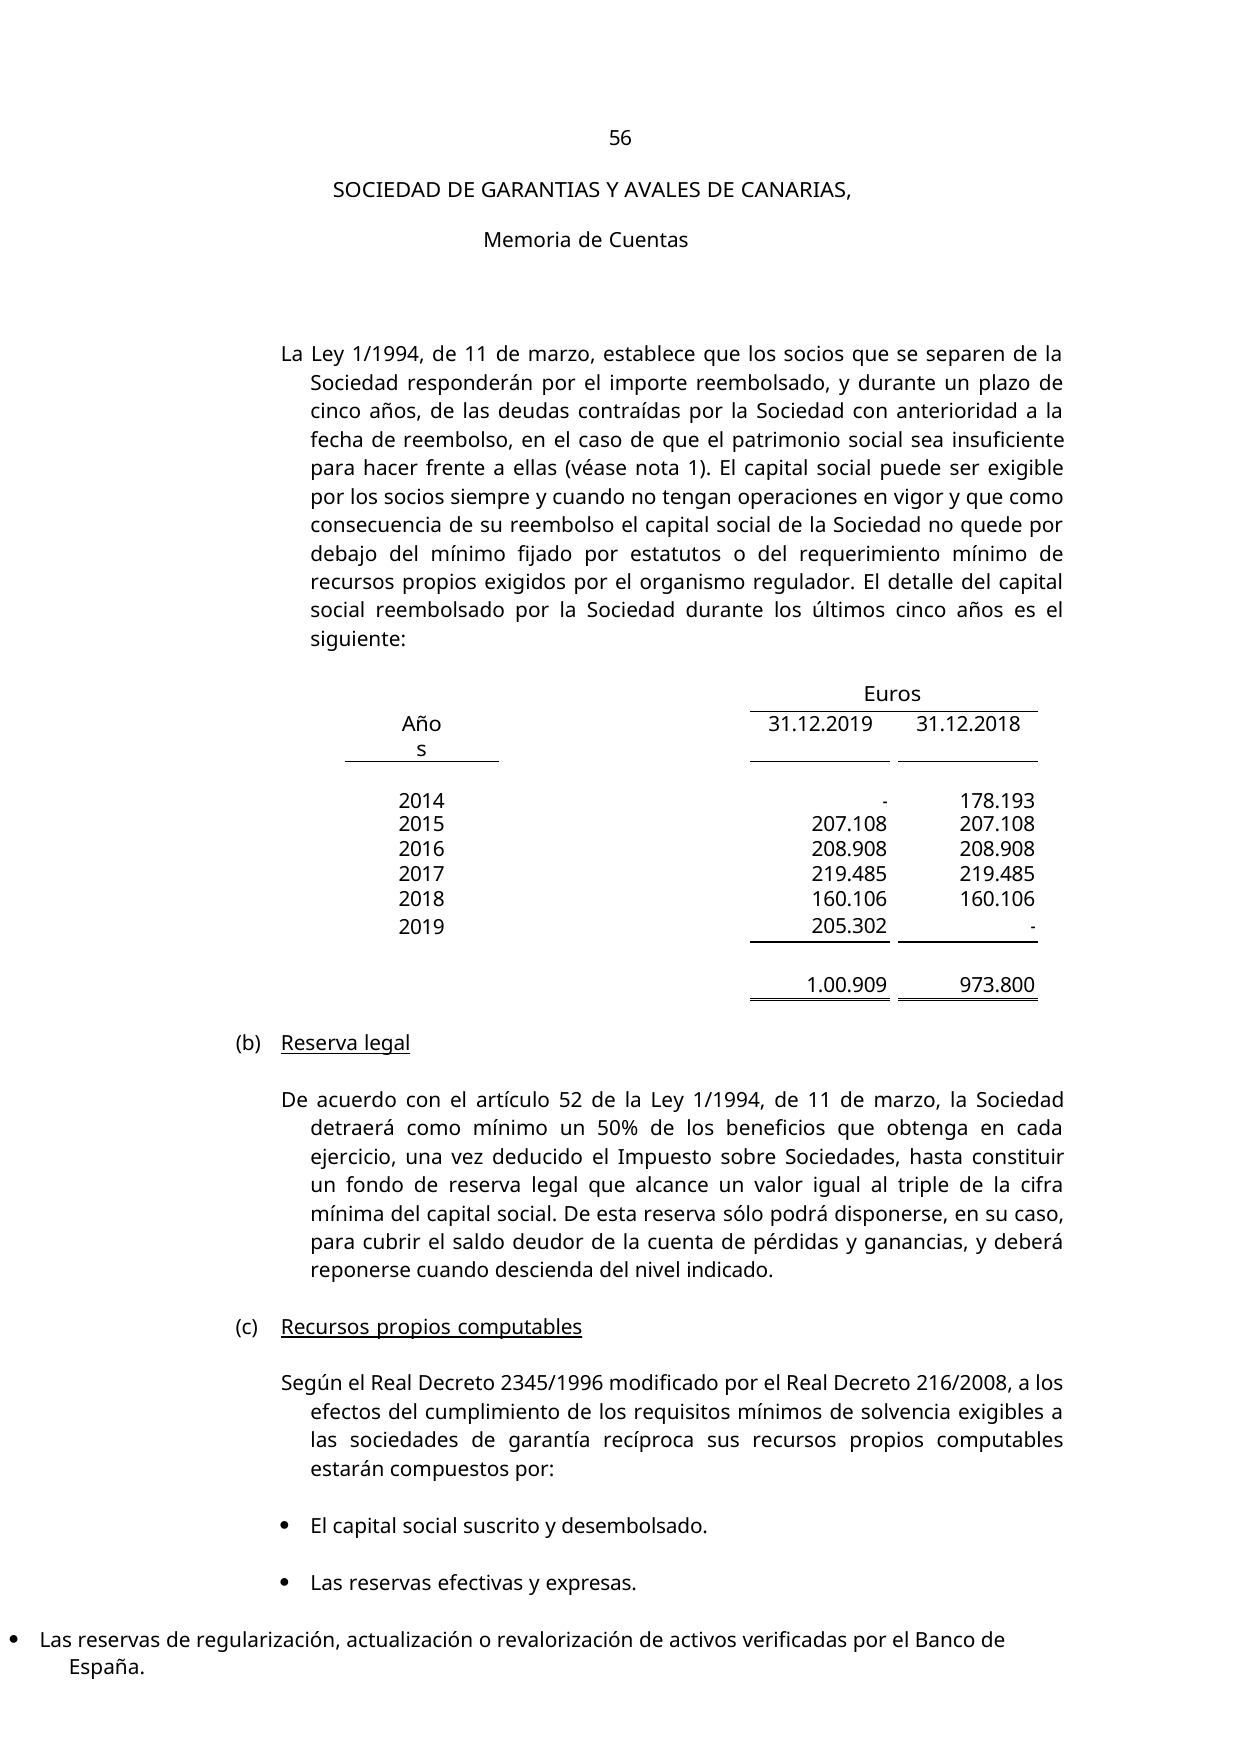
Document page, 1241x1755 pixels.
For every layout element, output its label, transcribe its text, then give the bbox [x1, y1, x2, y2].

table_cell 207.108 [750, 813, 890, 838]
table_cell 160.106 [898, 889, 1038, 914]
list Recursos propios computables [235, 1312, 1170, 1341]
table_cell 1.00.909 [750, 943, 890, 998]
text Euros [69, 679, 921, 708]
table_cell [499, 838, 750, 863]
list El capital social suscrito y desembolsado. [280, 1511, 1170, 1540]
table_header 31.12.2019 [750, 712, 890, 761]
table_cell [499, 889, 750, 914]
table_cell [890, 914, 898, 941]
table_cell - [750, 762, 890, 813]
table_cell 2015 [345, 813, 498, 838]
table_cell [499, 813, 750, 838]
table_cell 208.908 [750, 838, 890, 863]
table_cell [890, 889, 898, 914]
table_cell - [898, 914, 1038, 941]
text De acuerdo con el artículo 52 de la Ley 1/1994, de 11 de marzo, la Sociedad detraerá como mínimo un 50% de los beneficios que obtenga en cada ejercicio, una vez deducido el Impuesto sobre Sociedades, hasta constituir un fondo de reserva legal que alcance un valor igual al triple de la cifra mínima del capital social. De esta reserva sólo podrá disponerse, en su caso, para cubrir el saldo deudor de la cuenta de pérdidas y ganancias, y deberá reponerse cuando descienda del nivel indicado. [281, 1085, 1064, 1284]
list Las reservas de regularización, actualización o revalorización de activos verificadas por el Banco de España. [9, 1626, 1064, 1681]
text Según el Real Decreto 2345/1996 modificado por el Real Decreto 216/2008, a los efectos del cumplimiento de los requisitos mínimos de solvencia exigibles a las sociedades de garantía recíproca sus recursos propios computables estarán compuestos por: [281, 1368, 1064, 1482]
table_cell 2014 [345, 762, 498, 813]
table_header Años [345, 711, 498, 761]
table_header 31.12.2018 [898, 712, 1038, 761]
table_header [890, 712, 898, 761]
table_cell 178.193 [898, 762, 1038, 813]
list Reserva legal [236, 1028, 1170, 1057]
table_cell 2018 [345, 889, 498, 914]
table_cell 219.485 [750, 864, 890, 888]
table_cell 2017 [345, 864, 498, 888]
table_cell 205.302 [750, 914, 890, 941]
table_cell 219.485 [898, 864, 1038, 888]
table_cell [890, 761, 898, 813]
table_cell 207.108 [898, 813, 1038, 838]
text La Ley 1/1994, de 11 de marzo, establece que los socios que se separen de la Sociedad responderán por el importe reembolsado, y durante un plazo de cinco años, de las deudas contraídas por la Sociedad con anterioridad a la fecha de reembolso, en el caso de que el patrimonio social sea insuficiente para hacer frente a ellas (véase nota 1). El capital social puede ser exigible por los socios siempre y cuando no tengan operaciones en vigor y que como consecuencia de su reembolso el capital social de la Sociedad no quede por debajo del mínimo fijado por estatutos o del requerimiento mínimo de recursos propios exigidos por el organismo regulador. El detalle del capital social reembolsado por la Sociedad durante los últimos cinco años es el siguiente: [281, 339, 1064, 652]
table_cell [499, 914, 750, 941]
table_cell [345, 941, 498, 998]
table_header [499, 711, 750, 761]
list Las reservas efectivas y expresas. [280, 1568, 1170, 1597]
table_cell [890, 838, 898, 863]
table_cell 160.106 [750, 889, 890, 914]
table_cell 973.800 [898, 943, 1038, 998]
table_cell 2016 [345, 838, 498, 863]
table_cell [890, 941, 898, 998]
table_cell 2019 [345, 914, 498, 941]
table_cell [499, 864, 750, 888]
table_cell 208.908 [898, 838, 1038, 863]
table_cell [499, 761, 750, 813]
table_cell [890, 864, 898, 888]
table_cell [890, 813, 898, 838]
table_cell [499, 941, 750, 998]
